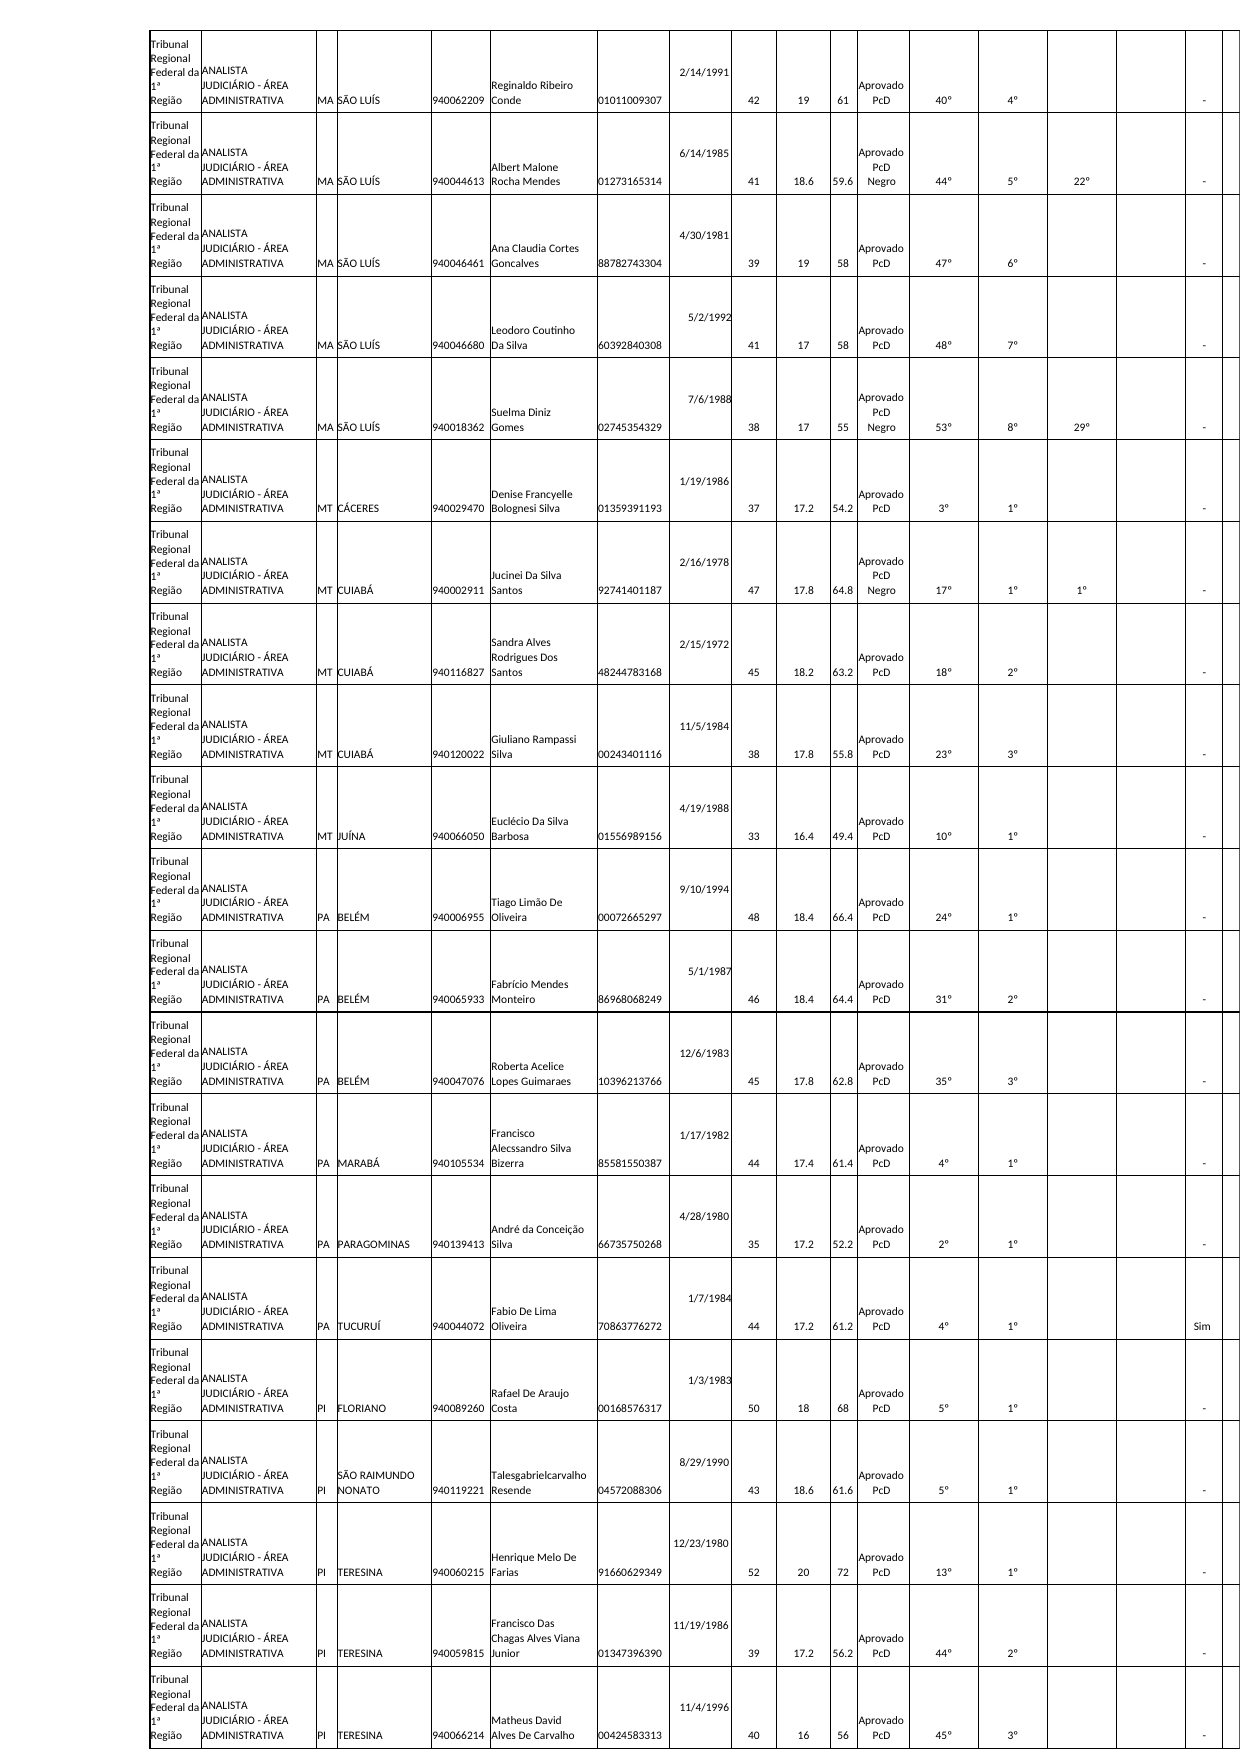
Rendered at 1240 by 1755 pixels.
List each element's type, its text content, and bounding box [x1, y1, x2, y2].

table_cell 18.4 [777, 931, 830, 1011]
table_cell Aprovado PcD [858, 931, 909, 1011]
table_cell [1117, 1667, 1185, 1747]
table_cell 16.4 [777, 767, 830, 848]
table_cell 1º [979, 1094, 1047, 1175]
table_cell ANALISTA JUDICIÁRIO - ÁREA ADMINISTRATIVA [202, 1340, 316, 1420]
table_cell Tribunal Regional Federal da 1ª Região [151, 113, 201, 194]
table_cell S [1223, 113, 1239, 194]
table_cell ANALISTA JUDICIÁRIO - ÁREA ADMINISTRATIVA [202, 1585, 316, 1666]
table_cell 2º [979, 1585, 1047, 1666]
table_cell PI [317, 1503, 337, 1584]
table_header MA [317, 31, 337, 112]
table_cell 1º [979, 440, 1047, 521]
table_cell [1117, 113, 1185, 194]
table_cell 940018362 [432, 358, 490, 439]
table_cell 60392840308 [598, 277, 669, 357]
table_cell [1117, 195, 1185, 276]
table_cell 88782743304 [598, 195, 669, 276]
table_cell Tribunal Regional Federal da 1ª Região [151, 1013, 201, 1093]
table_cell 10396213766 [598, 1013, 669, 1093]
table_cell S [1223, 1094, 1239, 1175]
table_header Tribunal Regional Federal da 1ª Região [151, 31, 201, 112]
table_cell - [1186, 931, 1222, 1011]
table_cell PARAGOMINAS [338, 1176, 431, 1257]
table_cell [1048, 1421, 1116, 1502]
table_cell - [1186, 522, 1222, 603]
table_cell [1048, 685, 1116, 766]
table_cell PI [317, 1340, 337, 1420]
table_cell Aprovado PcD [858, 1503, 909, 1584]
table_cell ANALISTA JUDICIÁRIO - ÁREA ADMINISTRATIVA [202, 604, 316, 684]
table_cell S [1223, 195, 1239, 276]
table_cell 940066214 [432, 1667, 490, 1747]
table_cell 2/15/1972 [670, 604, 731, 684]
table_cell André da Conceição Silva [491, 1176, 597, 1257]
table_header 2/14/1991 [670, 31, 731, 112]
table_cell 17.2 [777, 440, 830, 521]
table_cell 44º [910, 113, 978, 194]
table_cell 11/19/1986 [670, 1585, 731, 1666]
table_cell Tribunal Regional Federal da 1ª Região [151, 277, 201, 357]
table_cell TERESINA [338, 1585, 431, 1666]
table_cell Aprovado PcD [858, 1013, 909, 1093]
table_cell 18 [777, 1340, 830, 1420]
table_cell 91660629349 [598, 1503, 669, 1584]
table_cell 64.8 [831, 522, 857, 603]
table_cell - [1186, 358, 1222, 439]
table_cell Tribunal Regional Federal da 1ª Região [151, 1503, 201, 1584]
table_cell 1/7/1984 [670, 1258, 731, 1338]
table_cell 48 [732, 849, 776, 930]
table_cell 18.6 [777, 113, 830, 194]
table_cell 2/16/1978 [670, 522, 731, 603]
table_cell Francisco Das Chagas Alves Viana Junior [491, 1585, 597, 1666]
table_cell 47º [910, 195, 978, 276]
table_cell 37 [732, 440, 776, 521]
table_cell 6º [979, 195, 1047, 276]
table_cell [1048, 604, 1116, 684]
table_cell Tribunal Regional Federal da 1ª Região [151, 195, 201, 276]
table_cell [1117, 767, 1185, 848]
table_cell SÃO LUÍS [338, 113, 431, 194]
table_cell 43 [732, 1421, 776, 1502]
table_cell 49.4 [831, 767, 857, 848]
table_cell 44º [910, 1585, 978, 1666]
table_cell Suelma Diniz Gomes [491, 358, 597, 439]
table_header 01011009307 [598, 31, 669, 112]
table_cell S [1223, 1421, 1239, 1502]
table_cell [1048, 767, 1116, 848]
table_cell MARABÁ [338, 1094, 431, 1175]
table_cell 3º [979, 685, 1047, 766]
table_cell 4/30/1981 [670, 195, 731, 276]
table_cell Aprovado PcD [858, 277, 909, 357]
table_cell MT [317, 767, 337, 848]
table_cell S [1223, 277, 1239, 357]
table_cell Tribunal Regional Federal da 1ª Região [151, 931, 201, 1011]
table_cell PA [317, 1258, 337, 1338]
table_cell Tribunal Regional Federal da 1ª Região [151, 440, 201, 521]
table_cell 31º [910, 931, 978, 1011]
table_cell 17º [910, 522, 978, 603]
table_cell - [1186, 1421, 1222, 1502]
table_cell 20 [777, 1503, 830, 1584]
table_header 61 [831, 31, 857, 112]
table_cell 5/2/1992 [670, 277, 731, 357]
table_header [1117, 31, 1185, 112]
table_cell 64.4 [831, 931, 857, 1011]
table_cell - [1186, 440, 1222, 521]
table_cell CUIABÁ [338, 604, 431, 684]
table_cell - [1186, 195, 1222, 276]
table_cell MA [317, 358, 337, 439]
table_cell 1º [979, 849, 1047, 930]
table_cell 55 [831, 358, 857, 439]
table_cell [1048, 1258, 1116, 1338]
table_cell 1/17/1982 [670, 1094, 731, 1175]
table_cell [1048, 1176, 1116, 1257]
table_cell BELÉM [338, 931, 431, 1011]
table_cell Albert Malone Rocha Mendes [491, 113, 597, 194]
table_cell 85581550387 [598, 1094, 669, 1175]
table_header Reginaldo Ribeiro Conde [491, 31, 597, 112]
table_cell Fabrício Mendes Monteiro [491, 931, 597, 1011]
table_cell 18.4 [777, 849, 830, 930]
table_cell 17.2 [777, 1585, 830, 1666]
table_cell 41 [732, 277, 776, 357]
table_cell MA [317, 113, 337, 194]
table_cell 5º [910, 1421, 978, 1502]
table_cell 940029470 [432, 440, 490, 521]
table_cell 48244783168 [598, 604, 669, 684]
table_cell Aprovado PcD [858, 1667, 909, 1747]
table_cell SÃO RAIMUNDO NONATO [338, 1421, 431, 1502]
table_cell - [1186, 1503, 1222, 1584]
table_cell 940044613 [432, 113, 490, 194]
table_header [1048, 31, 1116, 112]
table_cell S [1223, 849, 1239, 930]
table_cell 52.2 [831, 1176, 857, 1257]
table_cell Tribunal Regional Federal da 1ª Região [151, 767, 201, 848]
table_cell S [1223, 440, 1239, 521]
table_cell - [1186, 1585, 1222, 1666]
table_cell [1117, 1013, 1185, 1093]
table_cell Tribunal Regional Federal da 1ª Região [151, 1094, 201, 1175]
table_cell CUIABÁ [338, 685, 431, 766]
table_cell 39 [732, 1585, 776, 1666]
table_cell [1048, 849, 1116, 930]
table_cell 940060215 [432, 1503, 490, 1584]
table_cell Aprovado PcD [858, 767, 909, 848]
table_cell PA [317, 1013, 337, 1093]
table_cell S [1223, 522, 1239, 603]
table_cell Tribunal Regional Federal da 1ª Região [151, 1667, 201, 1747]
table_cell 52 [732, 1503, 776, 1584]
table_cell 92741401187 [598, 522, 669, 603]
table_cell 35º [910, 1013, 978, 1093]
table_cell 940046680 [432, 277, 490, 357]
table_cell Tiago Limão De Oliveira [491, 849, 597, 930]
table_cell 13º [910, 1503, 978, 1584]
table_cell 02745354329 [598, 358, 669, 439]
table_cell Tribunal Regional Federal da 1ª Região [151, 604, 201, 684]
table_cell 940047076 [432, 1013, 490, 1093]
table_cell 47 [732, 522, 776, 603]
table_cell S [1223, 1667, 1239, 1747]
table_cell S [1223, 685, 1239, 766]
table_header ANALISTA JUDICIÁRIO - ÁREA ADMINISTRATIVA [202, 31, 316, 112]
table_cell TUCURUÍ [338, 1258, 431, 1338]
table_cell PA [317, 1094, 337, 1175]
table_cell S [1223, 1585, 1239, 1666]
table_cell 2º [979, 931, 1047, 1011]
table_cell 56.2 [831, 1585, 857, 1666]
table_cell [1117, 358, 1185, 439]
table_cell Tribunal Regional Federal da 1ª Região [151, 1176, 201, 1257]
table_cell 3º [979, 1013, 1047, 1093]
table_cell 1º [979, 767, 1047, 848]
table_cell 940119221 [432, 1421, 490, 1502]
table_cell 45º [910, 1667, 978, 1747]
table_cell 17.4 [777, 1094, 830, 1175]
table_cell ANALISTA JUDICIÁRIO - ÁREA ADMINISTRATIVA [202, 277, 316, 357]
table_cell - [1186, 277, 1222, 357]
table_cell 11/4/1996 [670, 1667, 731, 1747]
table_cell ANALISTA JUDICIÁRIO - ÁREA ADMINISTRATIVA [202, 113, 316, 194]
table_cell Aprovado PcD [858, 195, 909, 276]
table_cell ANALISTA JUDICIÁRIO - ÁREA ADMINISTRATIVA [202, 849, 316, 930]
table_cell 18.2 [777, 604, 830, 684]
table_cell S [1223, 1013, 1239, 1093]
table_cell PI [317, 1585, 337, 1666]
table_cell 3º [910, 440, 978, 521]
table_cell [1117, 440, 1185, 521]
table_cell 58 [831, 195, 857, 276]
table_cell Aprovado PcD [858, 1176, 909, 1257]
table_cell 7º [979, 277, 1047, 357]
table_cell Talesgabrielcarvalho Resende [491, 1421, 597, 1502]
table_cell 01273165314 [598, 113, 669, 194]
table_cell 1/3/1983 [670, 1340, 731, 1420]
table_cell 4º [910, 1258, 978, 1338]
table_cell MT [317, 440, 337, 521]
table_cell 12/6/1983 [670, 1013, 731, 1093]
table_cell 18.6 [777, 1421, 830, 1502]
table_cell - [1186, 849, 1222, 930]
table_cell 940059815 [432, 1585, 490, 1666]
table_cell 35 [732, 1176, 776, 1257]
table_cell [1117, 931, 1185, 1011]
table_cell 1º [979, 522, 1047, 603]
table_cell 12/23/1980 [670, 1503, 731, 1584]
table_cell 38 [732, 685, 776, 766]
table_cell 00424583313 [598, 1667, 669, 1747]
table_cell 01359391193 [598, 440, 669, 521]
table_cell Matheus David Alves De Carvalho [491, 1667, 597, 1747]
table_cell Roberta Acelice Lopes Guimaraes [491, 1013, 597, 1093]
table_cell 1/19/1986 [670, 440, 731, 521]
table_cell 29º [1048, 358, 1116, 439]
table_cell S [1223, 604, 1239, 684]
table_cell 940046461 [432, 195, 490, 276]
table_cell ANALISTA JUDICIÁRIO - ÁREA ADMINISTRATIVA [202, 931, 316, 1011]
table_cell 55.8 [831, 685, 857, 766]
table_cell Tribunal Regional Federal da 1ª Região [151, 1340, 201, 1420]
table_cell [1048, 1340, 1116, 1420]
table_cell Aprovado PcD [858, 440, 909, 521]
table_cell [1048, 931, 1116, 1011]
table_cell Jucinei Da Silva Santos [491, 522, 597, 603]
table_cell [1048, 440, 1116, 521]
table_cell [1117, 1340, 1185, 1420]
table_cell 9/10/1994 [670, 849, 731, 930]
table_cell ANALISTA JUDICIÁRIO - ÁREA ADMINISTRATIVA [202, 195, 316, 276]
table_cell - [1186, 1013, 1222, 1093]
table_cell SÃO LUÍS [338, 358, 431, 439]
table_cell Sandra Alves Rodrigues Dos Santos [491, 604, 597, 684]
table_cell BELÉM [338, 1013, 431, 1093]
table_cell ANALISTA JUDICIÁRIO - ÁREA ADMINISTRATIVA [202, 522, 316, 603]
table_cell 11/5/1984 [670, 685, 731, 766]
table_cell 17 [777, 277, 830, 357]
table_cell 5º [979, 113, 1047, 194]
table_cell 18º [910, 604, 978, 684]
table_cell [1117, 685, 1185, 766]
table_header 4º [979, 31, 1047, 112]
table_cell 940139413 [432, 1176, 490, 1257]
table_cell Aprovado PcD [858, 1585, 909, 1666]
table_cell Aprovado PcD [858, 604, 909, 684]
table_cell 17.8 [777, 522, 830, 603]
table_cell Rafael De Araujo Costa [491, 1340, 597, 1420]
table_cell 4/28/1980 [670, 1176, 731, 1257]
table_cell 04572088306 [598, 1421, 669, 1502]
table_cell [1117, 1176, 1185, 1257]
table_cell 17.8 [777, 685, 830, 766]
table_cell Tribunal Regional Federal da 1ª Região [151, 685, 201, 766]
table_cell S [1223, 767, 1239, 848]
table_cell 940116827 [432, 604, 490, 684]
table_cell Fabio De Lima Oliveira [491, 1258, 597, 1338]
table_cell S [1223, 358, 1239, 439]
table_cell 940089260 [432, 1340, 490, 1420]
table_cell 1º [979, 1503, 1047, 1584]
table_cell Giuliano Rampassi Silva [491, 685, 597, 766]
table_cell 70863776272 [598, 1258, 669, 1338]
table_cell JUÍNA [338, 767, 431, 848]
table_cell 61.6 [831, 1421, 857, 1502]
table_cell [1048, 1013, 1116, 1093]
table_cell - [1186, 1667, 1222, 1747]
table_cell 19 [777, 195, 830, 276]
table_cell 940120022 [432, 685, 490, 766]
table_cell [1117, 1421, 1185, 1502]
table_cell Aprovado PcD [858, 1340, 909, 1420]
table_cell PA [317, 931, 337, 1011]
table_cell [1117, 277, 1185, 357]
table_cell [1048, 1585, 1116, 1666]
table_cell ANALISTA JUDICIÁRIO - ÁREA ADMINISTRATIVA [202, 1258, 316, 1338]
table_cell 23º [910, 685, 978, 766]
table_cell 61.2 [831, 1258, 857, 1338]
table_cell ANALISTA JUDICIÁRIO - ÁREA ADMINISTRATIVA [202, 1421, 316, 1502]
table_cell [1117, 1585, 1185, 1666]
table_cell [1117, 1094, 1185, 1175]
table_cell Henrique Melo De Farias [491, 1503, 597, 1584]
table_cell [1117, 849, 1185, 930]
table_cell 5/1/1987 [670, 931, 731, 1011]
table_cell [1117, 1258, 1185, 1338]
table_cell MA [317, 195, 337, 276]
table_cell Tribunal Regional Federal da 1ª Região [151, 1258, 201, 1338]
table_cell 48º [910, 277, 978, 357]
table_cell Ana Claudia Cortes Goncalves [491, 195, 597, 276]
table_cell 5º [910, 1340, 978, 1420]
table_cell - [1186, 767, 1222, 848]
table_cell Tribunal Regional Federal da 1ª Região [151, 358, 201, 439]
table_cell 8º [979, 358, 1047, 439]
table_cell Leodoro Coutinho Da Silva [491, 277, 597, 357]
table_cell Tribunal Regional Federal da 1ª Região [151, 849, 201, 930]
table_cell 4/19/1988 [670, 767, 731, 848]
table_cell 2º [910, 1176, 978, 1257]
table_cell 45 [732, 604, 776, 684]
table_cell 940006955 [432, 849, 490, 930]
table_cell [1048, 1503, 1116, 1584]
table_cell 41 [732, 113, 776, 194]
table_cell CUIABÁ [338, 522, 431, 603]
table_header 940062209 [432, 31, 490, 112]
table_cell 53º [910, 358, 978, 439]
table_cell - [1186, 604, 1222, 684]
table_cell Euclécio Da Silva Barbosa [491, 767, 597, 848]
table_header - [1186, 31, 1222, 112]
table_cell 01347396390 [598, 1585, 669, 1666]
table_cell 940044072 [432, 1258, 490, 1338]
table_cell CÁCERES [338, 440, 431, 521]
table_cell 63.2 [831, 604, 857, 684]
table_cell 17.8 [777, 1013, 830, 1093]
table_cell 62.8 [831, 1013, 857, 1093]
table_cell 1º [1048, 522, 1116, 603]
table_cell 72 [831, 1503, 857, 1584]
table_header Aprovado PcD [858, 31, 909, 112]
table_cell - [1186, 1176, 1222, 1257]
table_cell Francisco Alecssandro Silva Bizerra [491, 1094, 597, 1175]
table_header 40º [910, 31, 978, 112]
table_cell Sim [1186, 1258, 1222, 1338]
table_cell 68 [831, 1340, 857, 1420]
table_cell ANALISTA JUDICIÁRIO - ÁREA ADMINISTRATIVA [202, 767, 316, 848]
table_cell 6/14/1985 [670, 113, 731, 194]
table_cell [1048, 195, 1116, 276]
table_cell [1117, 1503, 1185, 1584]
table_cell PI [317, 1421, 337, 1502]
table_cell ANALISTA JUDICIÁRIO - ÁREA ADMINISTRATIVA [202, 685, 316, 766]
table_cell Aprovado PcD [858, 1421, 909, 1502]
table_cell ANALISTA JUDICIÁRIO - ÁREA ADMINISTRATIVA [202, 1094, 316, 1175]
table_cell 00072665297 [598, 849, 669, 930]
table_cell MA [317, 277, 337, 357]
table_cell [1048, 1094, 1116, 1175]
table_cell SÃO LUÍS [338, 195, 431, 276]
table_cell Tribunal Regional Federal da 1ª Região [151, 1421, 201, 1502]
table_cell 39 [732, 195, 776, 276]
table_cell 54.2 [831, 440, 857, 521]
table_cell ANALISTA JUDICIÁRIO - ÁREA ADMINISTRATIVA [202, 1176, 316, 1257]
table_cell TERESINA [338, 1667, 431, 1747]
table_cell 16 [777, 1667, 830, 1747]
table_cell 10º [910, 767, 978, 848]
table_cell 66735750268 [598, 1176, 669, 1257]
table_cell 50 [732, 1340, 776, 1420]
table_cell S [1223, 1503, 1239, 1584]
table_cell 00168576317 [598, 1340, 669, 1420]
table_cell 17 [777, 358, 830, 439]
table_cell - [1186, 685, 1222, 766]
table_cell S [1223, 1176, 1239, 1257]
table_cell [1117, 522, 1185, 603]
table_cell 00243401116 [598, 685, 669, 766]
table_cell 1º [979, 1176, 1047, 1257]
table_cell 22º [1048, 113, 1116, 194]
table_cell 66.4 [831, 849, 857, 930]
table_cell - [1186, 113, 1222, 194]
table_cell ANALISTA JUDICIÁRIO - ÁREA ADMINISTRATIVA [202, 1013, 316, 1093]
table_cell Tribunal Regional Federal da 1ª Região [151, 522, 201, 603]
table_cell 86968068249 [598, 931, 669, 1011]
table_cell 1º [979, 1340, 1047, 1420]
table_cell 940105534 [432, 1094, 490, 1175]
table_cell MT [317, 522, 337, 603]
table_cell 61.4 [831, 1094, 857, 1175]
table_cell 7/6/1988 [670, 358, 731, 439]
table_cell BELÉM [338, 849, 431, 930]
table_cell 58 [831, 277, 857, 357]
table_cell 940066050 [432, 767, 490, 848]
table_cell Aprovado PcD [858, 849, 909, 930]
table_cell Aprovado PcD Negro [858, 113, 909, 194]
table_cell PA [317, 1176, 337, 1257]
table_cell Aprovado PcD [858, 1094, 909, 1175]
table_cell 33 [732, 767, 776, 848]
table_cell 8/29/1990 [670, 1421, 731, 1502]
table_cell Aprovado PcD Negro [858, 522, 909, 603]
table_cell ANALISTA JUDICIÁRIO - ÁREA ADMINISTRATIVA [202, 358, 316, 439]
table_cell 38 [732, 358, 776, 439]
table_cell 4º [910, 1094, 978, 1175]
table_cell S [1223, 1340, 1239, 1420]
table_cell 2º [979, 604, 1047, 684]
table_cell - [1186, 1340, 1222, 1420]
table_cell 24º [910, 849, 978, 930]
table_header SÃO LUÍS [338, 31, 431, 112]
table_cell 01556989156 [598, 767, 669, 848]
table_cell ANALISTA JUDICIÁRIO - ÁREA ADMINISTRATIVA [202, 440, 316, 521]
table_cell PA [317, 849, 337, 930]
table_header 42 [732, 31, 776, 112]
table_header 19 [777, 31, 830, 112]
table_cell 44 [732, 1094, 776, 1175]
table_cell 17.2 [777, 1176, 830, 1257]
table_cell 940002911 [432, 522, 490, 603]
table_header S [1223, 31, 1239, 112]
table_cell 940065933 [432, 931, 490, 1011]
table_cell SÃO LUÍS [338, 277, 431, 357]
table_cell Aprovado PcD [858, 685, 909, 766]
table_cell Denise Francyelle Bolognesi Silva [491, 440, 597, 521]
table_cell Aprovado PcD Negro [858, 358, 909, 439]
table_cell ANALISTA JUDICIÁRIO - ÁREA ADMINISTRATIVA [202, 1503, 316, 1584]
table_cell 1º [979, 1258, 1047, 1338]
table_cell ANALISTA JUDICIÁRIO - ÁREA ADMINISTRATIVA [202, 1667, 316, 1747]
table_cell 40 [732, 1667, 776, 1747]
table_cell [1048, 1667, 1116, 1747]
table_cell 3º [979, 1667, 1047, 1747]
table_cell Tribunal Regional Federal da 1ª Região [151, 1585, 201, 1666]
table_cell TERESINA [338, 1503, 431, 1584]
table_cell MT [317, 604, 337, 684]
table_cell [1117, 604, 1185, 684]
table_cell [1048, 277, 1116, 357]
table_cell 17.2 [777, 1258, 830, 1338]
table_cell FLORIANO [338, 1340, 431, 1420]
table_cell 56 [831, 1667, 857, 1747]
table_cell 59.6 [831, 113, 857, 194]
table_cell 1º [979, 1421, 1047, 1502]
table_cell 44 [732, 1258, 776, 1338]
table_cell 45 [732, 1013, 776, 1093]
table_cell S [1223, 1258, 1239, 1338]
table_cell PI [317, 1667, 337, 1747]
table_cell S [1223, 931, 1239, 1011]
table_cell Aprovado PcD [858, 1258, 909, 1338]
table_cell 46 [732, 931, 776, 1011]
table_cell - [1186, 1094, 1222, 1175]
table_cell MT [317, 685, 337, 766]
